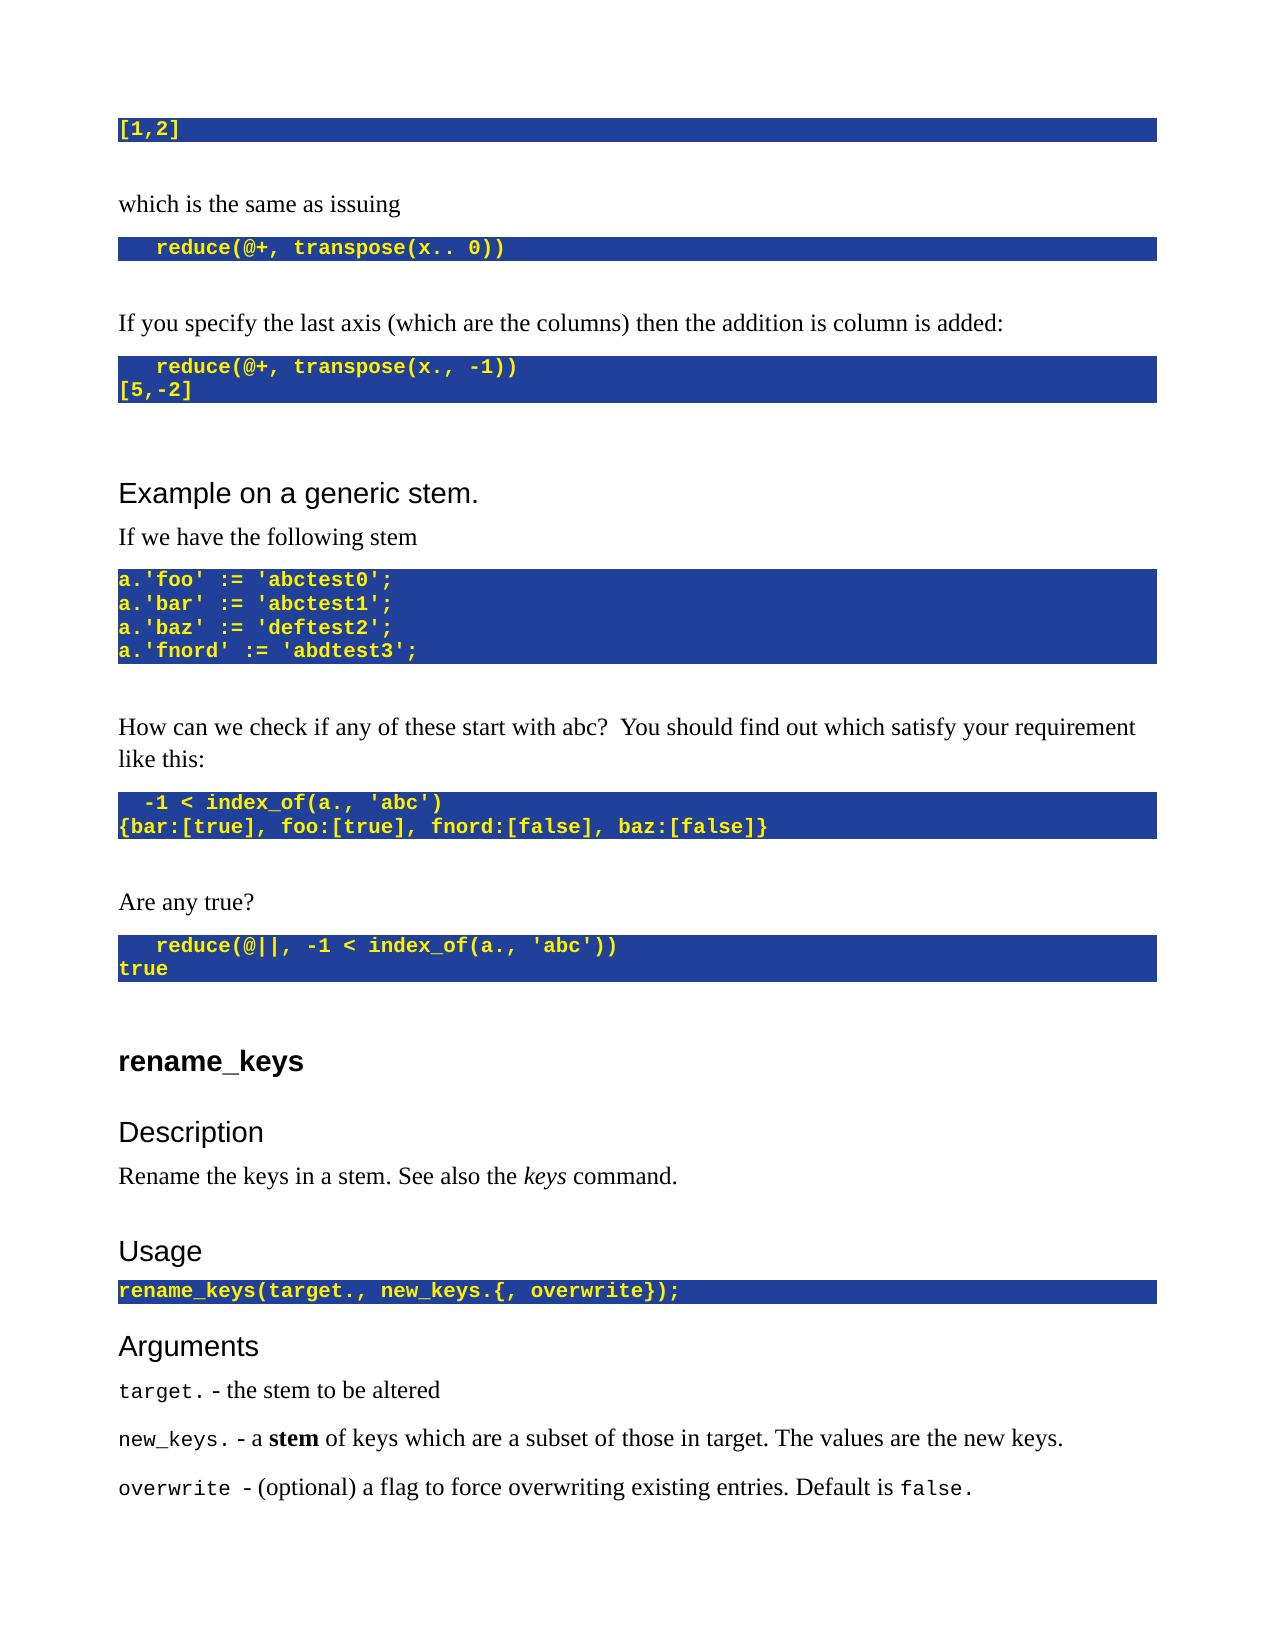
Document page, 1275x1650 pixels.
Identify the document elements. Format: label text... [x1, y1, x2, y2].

text Are any true? [118, 887, 1157, 916]
text reduce(@||, -1 < index_of(a., 'abc')) [118, 935, 1157, 958]
text {bar:[true], foo:[true], fnord:[false], baz:[false]} [118, 816, 1157, 839]
text a.'foo' := 'abctest0'; [118, 569, 1157, 593]
text If we have the following stem [118, 522, 1157, 551]
text rename_keys(target., new_keys.{, overwrite}); [118, 1280, 1157, 1304]
text reduce(@+, transpose(x.. 0)) [118, 237, 1157, 261]
text true [118, 958, 1157, 982]
subtitle Example on a generic stem. [118, 476, 1157, 509]
text reduce(@+, transpose(x., -1)) [118, 356, 1157, 379]
text overwrite - (optional) a flag to force overwriting existing entries. Default is false. [118, 1472, 1157, 1501]
text How can we check if any of these start with abc? You should find out which satisfy your requirement like this: [118, 712, 1157, 773]
text a.'fnord' := 'abdtest3'; [118, 640, 1157, 664]
text -1 < index_of(a., 'abc') [118, 792, 1157, 816]
text [1,2] [118, 118, 1157, 142]
text target. - the stem to be altered [118, 1375, 1157, 1404]
text [5,-2] [118, 379, 1157, 403]
subtitle Description [118, 1115, 1157, 1149]
text If you specify the last axis (which are the columns) then the addition is column is added: [118, 308, 1157, 337]
text a.'bar' := 'abctest1'; [118, 593, 1157, 617]
subtitle Arguments [118, 1329, 1157, 1362]
text Rename the keys in a stem. See also the keys command. [118, 1161, 1157, 1190]
subtitle Usage [118, 1234, 1157, 1268]
text which is the same as issuing [118, 189, 1157, 218]
subtitle rename_keys [118, 1044, 1157, 1078]
text new_keys. - a stem of keys which are a subset of those in target. The values are the new keys. [118, 1423, 1157, 1453]
text a.'baz' := 'deftest2'; [118, 617, 1157, 640]
